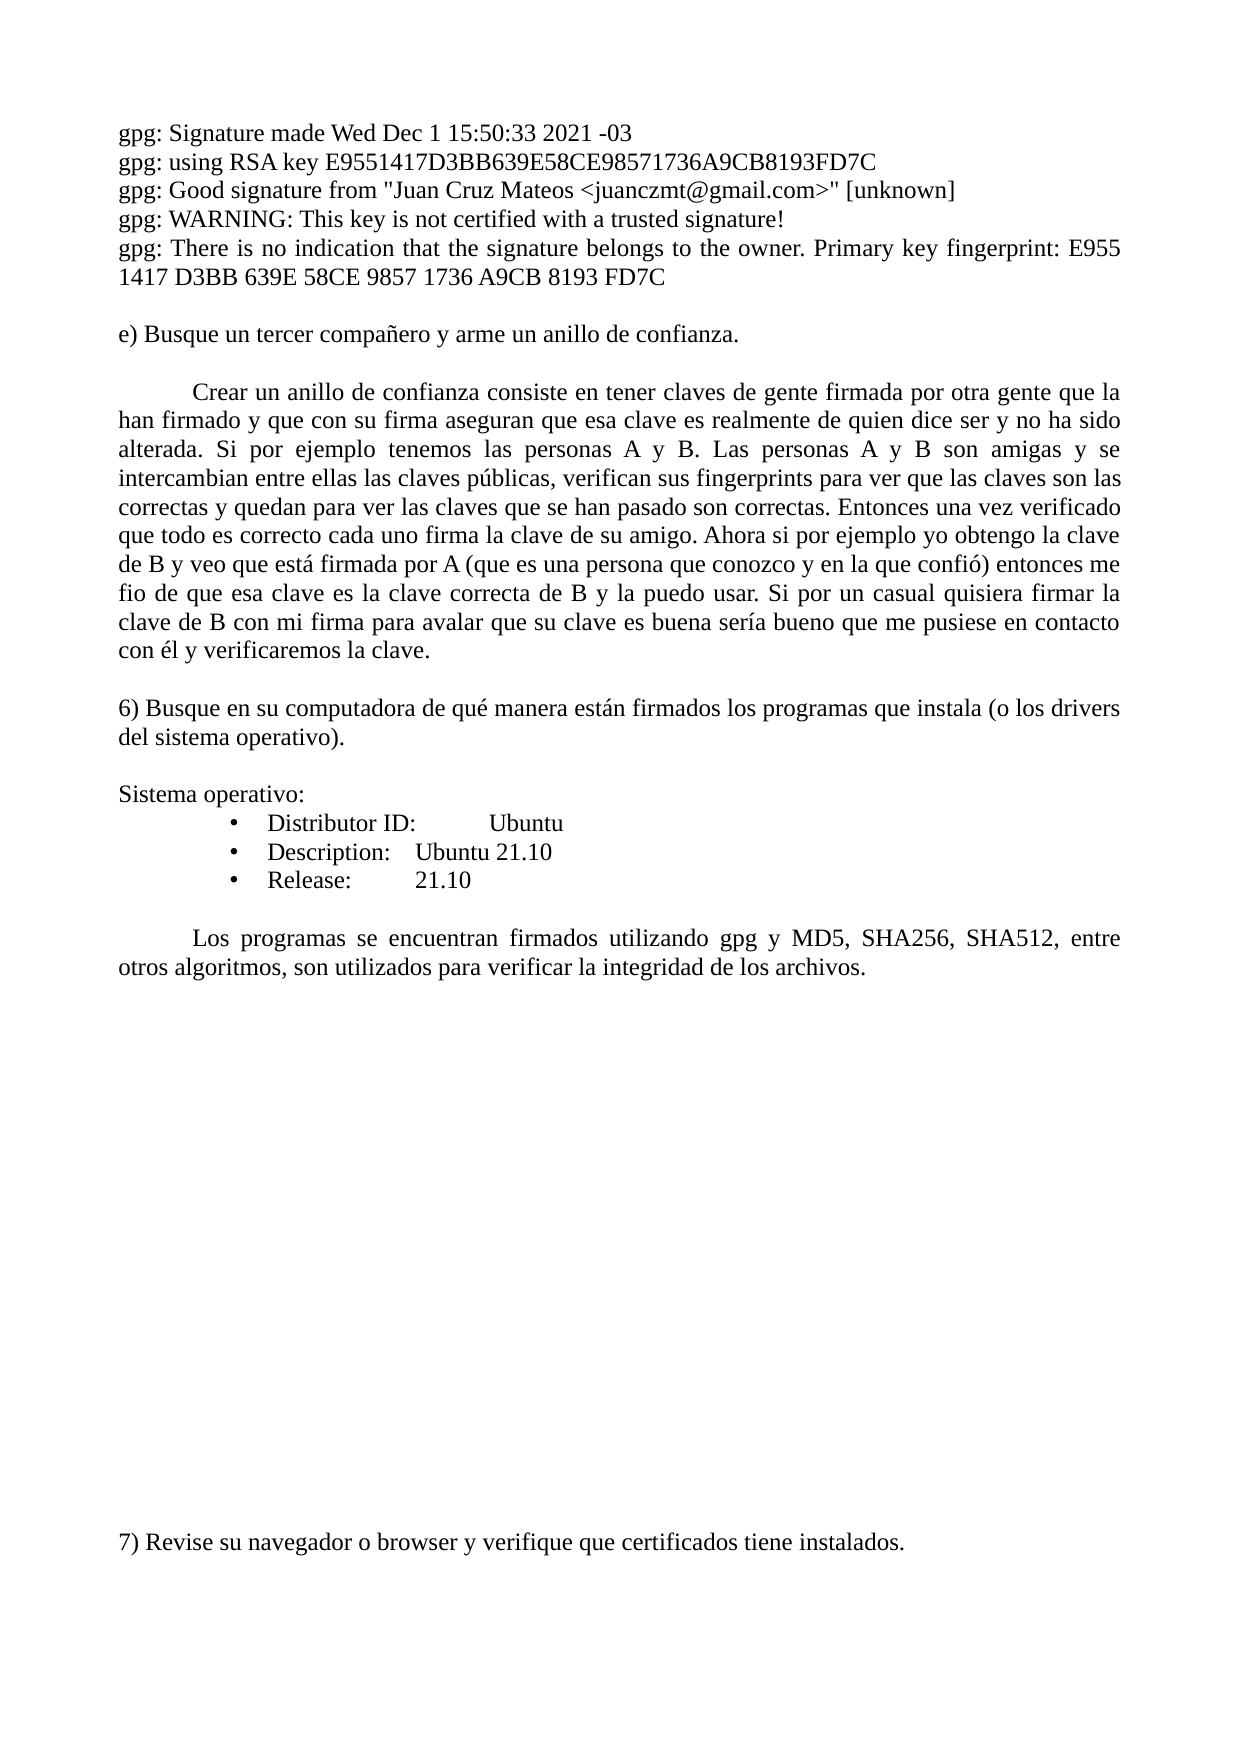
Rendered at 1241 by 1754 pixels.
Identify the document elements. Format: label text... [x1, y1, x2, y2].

text Crear un anillo de confianza consiste en tener claves de gente firmada por otra gente que la han firmado y que con su firma aseguran que esa clave es realmente de quien dice ser y no ha sido alterada. Si por ejemplo tenemos las personas A y B. Las personas A y B son amigas y se intercambian entre ellas las claves públicas, verifican sus fingerprints para ver que las claves son las correctas y quedan para ver las claves que se han pasado son correctas. Entonces una vez verificado que todo es correcto cada uno firma la clave de su amigo. Ahora si por ejemplo yo obtengo la clave de B y veo que está firmada por A (que es una persona que conozco y en la que confió) entonces me fio de que esa clave es la clave correcta de B y la puedo usar. Si por un casual quisiera firmar la clave de B con mi firma para avalar que su clave es buena sería bueno que me pusiese en contacto con él y verificaremos la clave. [118, 377, 1122, 664]
text Los programas se encuentran firmados utilizando gpg y MD5, SHA256, SHA512, entre otros algoritmos, son utilizados para verificar la integridad de los archivos. [118, 923, 1122, 981]
text 6) Busque en su computadora de qué manera están firmados los programas que instala (o los drivers del sistema operativo). [118, 693, 1122, 751]
text e) Busque un tercer compañero y arme un anillo de confianza. [118, 319, 1122, 348]
text gpg: There is no indication that the signature belongs to the owner. Primary key fingerprint: E955 1417 D3BB 639E 58CE 9857 1736 A9CB 8193 FD7C [118, 233, 1122, 291]
text gpg: Good signature from "Juan Cruz Mateos <juanczmt@gmail.com>" [unknown] [118, 176, 1122, 204]
text 7) Revise su navegador o browser y verifique que certificados tiene instalados. [118, 1527, 1122, 1556]
list Distributor ID: Ubuntu [229, 808, 1122, 837]
text Sistema operativo: [118, 779, 1122, 808]
text gpg: Signature made Wed Dec 1 15:50:33 2021 -03 [118, 118, 1122, 147]
text gpg: using RSA key E9551417D3BB639E58CE98571736A9CB8193FD7C [118, 147, 1122, 176]
list Description: Ubuntu 21.10 [229, 837, 1122, 866]
text gpg: WARNING: This key is not certified with a trusted signature! [118, 204, 1122, 233]
list Release: 21.10 [229, 866, 1122, 894]
